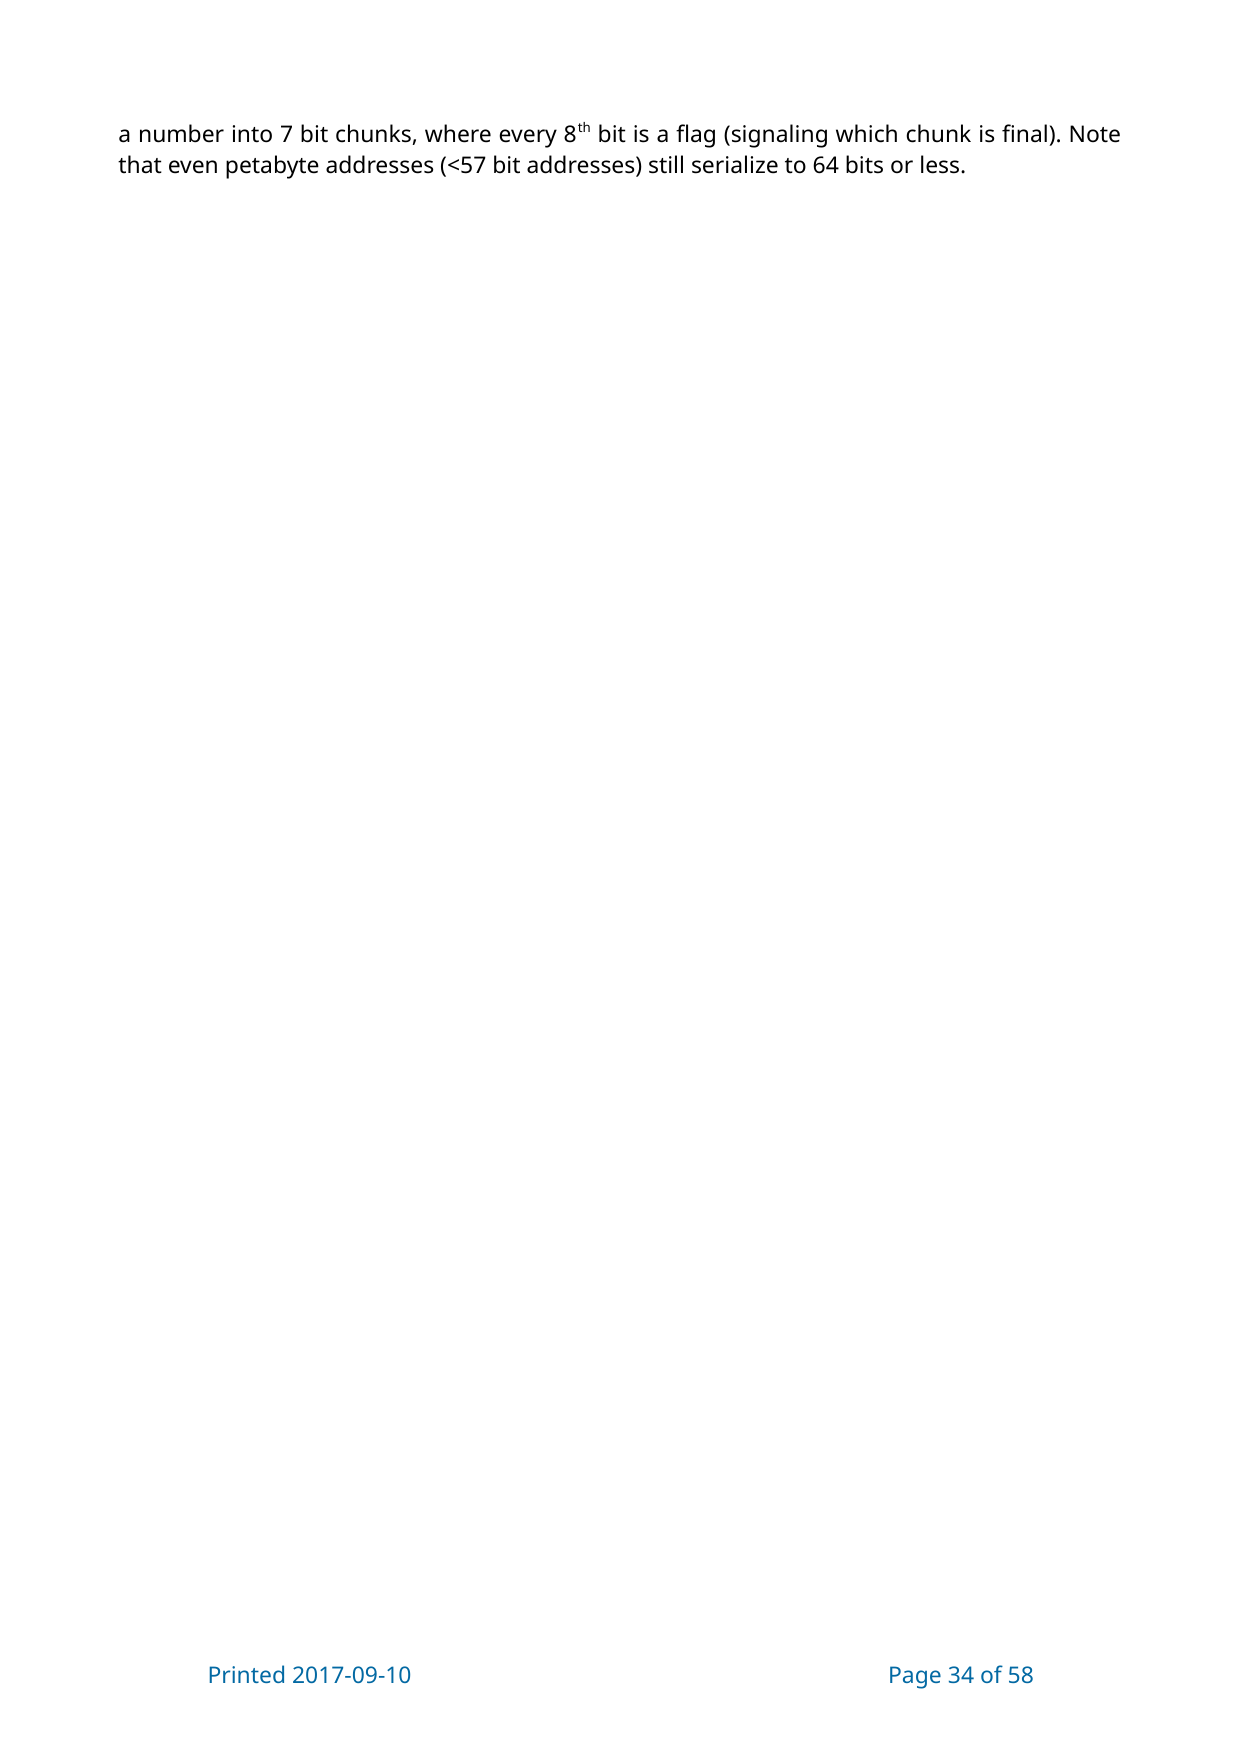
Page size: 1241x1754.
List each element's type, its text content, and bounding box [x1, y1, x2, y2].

text a number into 7 bit chunks, where every 8th bit is a flag (signaling which chunk is final). Note that even petabyte addresses (<57 bit addresses) still serialize to 64 bits or less. [118, 118, 1122, 181]
